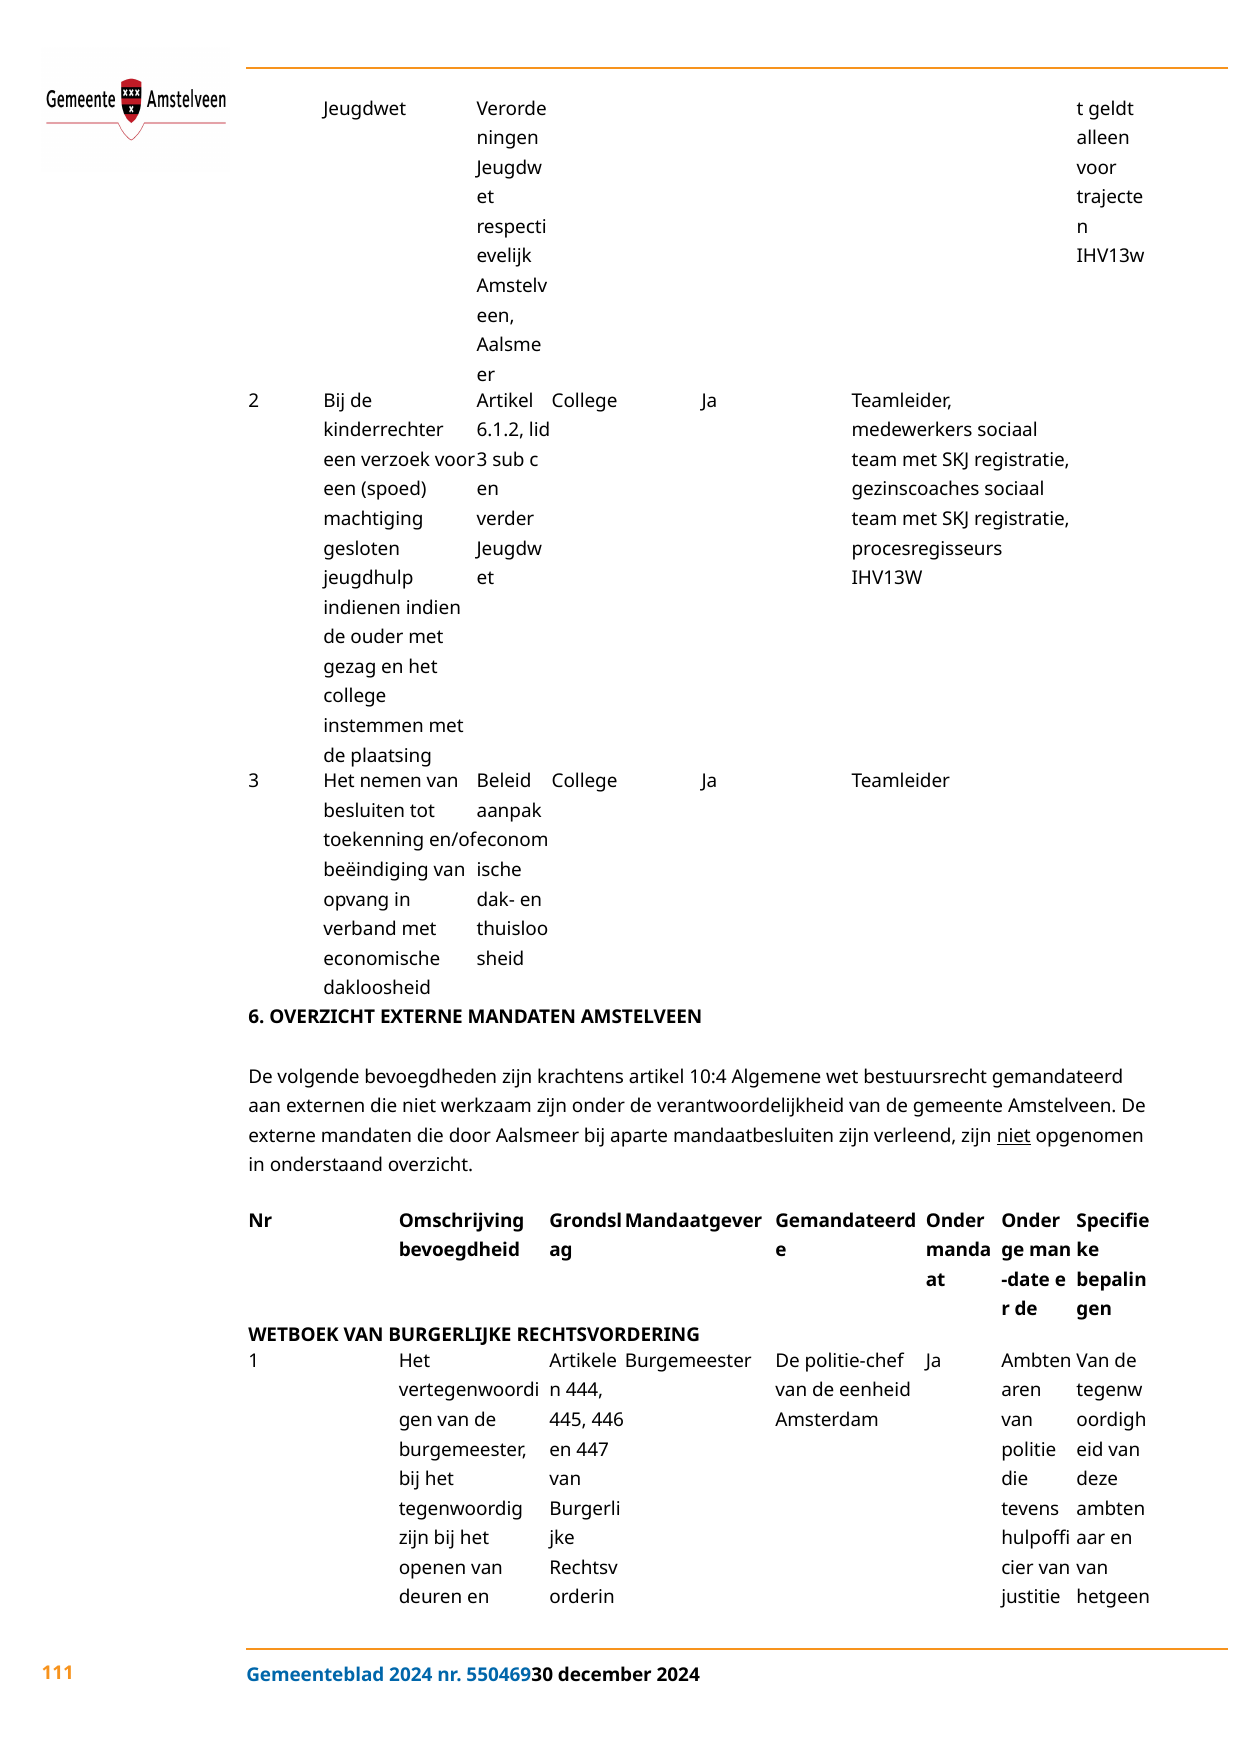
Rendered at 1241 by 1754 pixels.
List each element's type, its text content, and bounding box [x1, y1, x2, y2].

table_header 6. OVERZICHT EXTERNE MANDATEN AMSTELVEEN De volgende bevoegdheden zijn krachtens artikel 10:4 Algemene wet bestuursrecht gemandateerd aan externen die niet werkzaam zijn onder de verantwoordelijkheid van de gemeente Amstelveen. De externe mandaten die door Aalsmeer bij aparte mandaatbesluiten zijn verleend, zijn niet opgenomen in onderstaand overzicht. [248, 1004, 1152, 1207]
table_cell College [551, 768, 701, 1000]
table_cell Teamleider, medewerkers sociaal team met SKJ registratie, gezinscoaches sociaal team met SKJ registratie, procesregisseurs IHV13W [851, 387, 1076, 767]
table_cell Ambtenaren van politie die tevens hulpofficier van justitie [1001, 1347, 1076, 1609]
table_cell Specifieke bepalingen [1076, 1207, 1152, 1321]
table_cell [1076, 768, 1152, 1000]
table_cell Grondslag [549, 1207, 624, 1321]
table_cell Beleid aanpak economische dak- en thuisloosheid [476, 768, 551, 1000]
table_cell Van de tegenwoordigheid van deze ambtenaar en van hetgeen [1076, 1347, 1152, 1609]
table_cell WETBOEK VAN BURGERLIJKE RECHTSVORDERING [248, 1321, 1152, 1347]
table_cell Mandaatgever [625, 1207, 775, 1321]
table_cell [551, 95, 701, 387]
table_cell Artikel 6.1.2, lid 3 sub c en verder Jeugdwet [476, 387, 551, 767]
table_cell [1076, 387, 1152, 767]
table_cell Burgemeester [625, 1347, 775, 1609]
table_cell Ja [701, 768, 851, 1000]
table_cell Teamleider [851, 768, 1076, 1000]
table_cell Jeugdwet [323, 95, 476, 387]
table_cell 2 [248, 387, 323, 767]
table_cell Verordeningen Jeugdwet respectievelijk Amstelveen, Aalsmeer [476, 95, 551, 387]
table_cell Gemandateerde [775, 1207, 926, 1321]
table_cell Ja [926, 1347, 1001, 1609]
table_cell Het vertegenwoordigen van de burgemeester, bij het tegenwoordig zijn bij het openen van deuren en [399, 1347, 549, 1609]
table_cell College [551, 387, 701, 767]
table_cell 3 [248, 768, 323, 1000]
table_cell Bij de kinderrechter een verzoek voor een (spoed) machtiging gesloten jeugdhulp indienen indien de ouder met gezag en het college instemmen met de plaatsing [323, 387, 476, 767]
picture [41, 47, 231, 172]
table_cell De politie-chef van de eenheid Amsterdam [775, 1347, 926, 1609]
table_cell [851, 95, 1076, 387]
table_cell [701, 95, 851, 387]
table_cell Artikelen 444, 445, 446 en 447 van Burgerlijke Rechtsvorderin [549, 1347, 624, 1609]
table_cell [248, 95, 323, 387]
table_cell Onder ge man -date e r de [1001, 1207, 1076, 1321]
table_cell Het nemen van besluiten tot toekenning en/of beëindiging van opvang in verband met economische dakloosheid [323, 768, 476, 1000]
table_cell Nr [248, 1207, 398, 1321]
table_cell Omschrijving bevoegdheid [399, 1207, 549, 1321]
table_cell Ja [701, 387, 851, 767]
table_cell Ondermandaat [926, 1207, 1001, 1321]
table_cell 1 [248, 1347, 398, 1609]
table_cell t geldt alleen voor trajecten IHV13w [1076, 95, 1152, 387]
